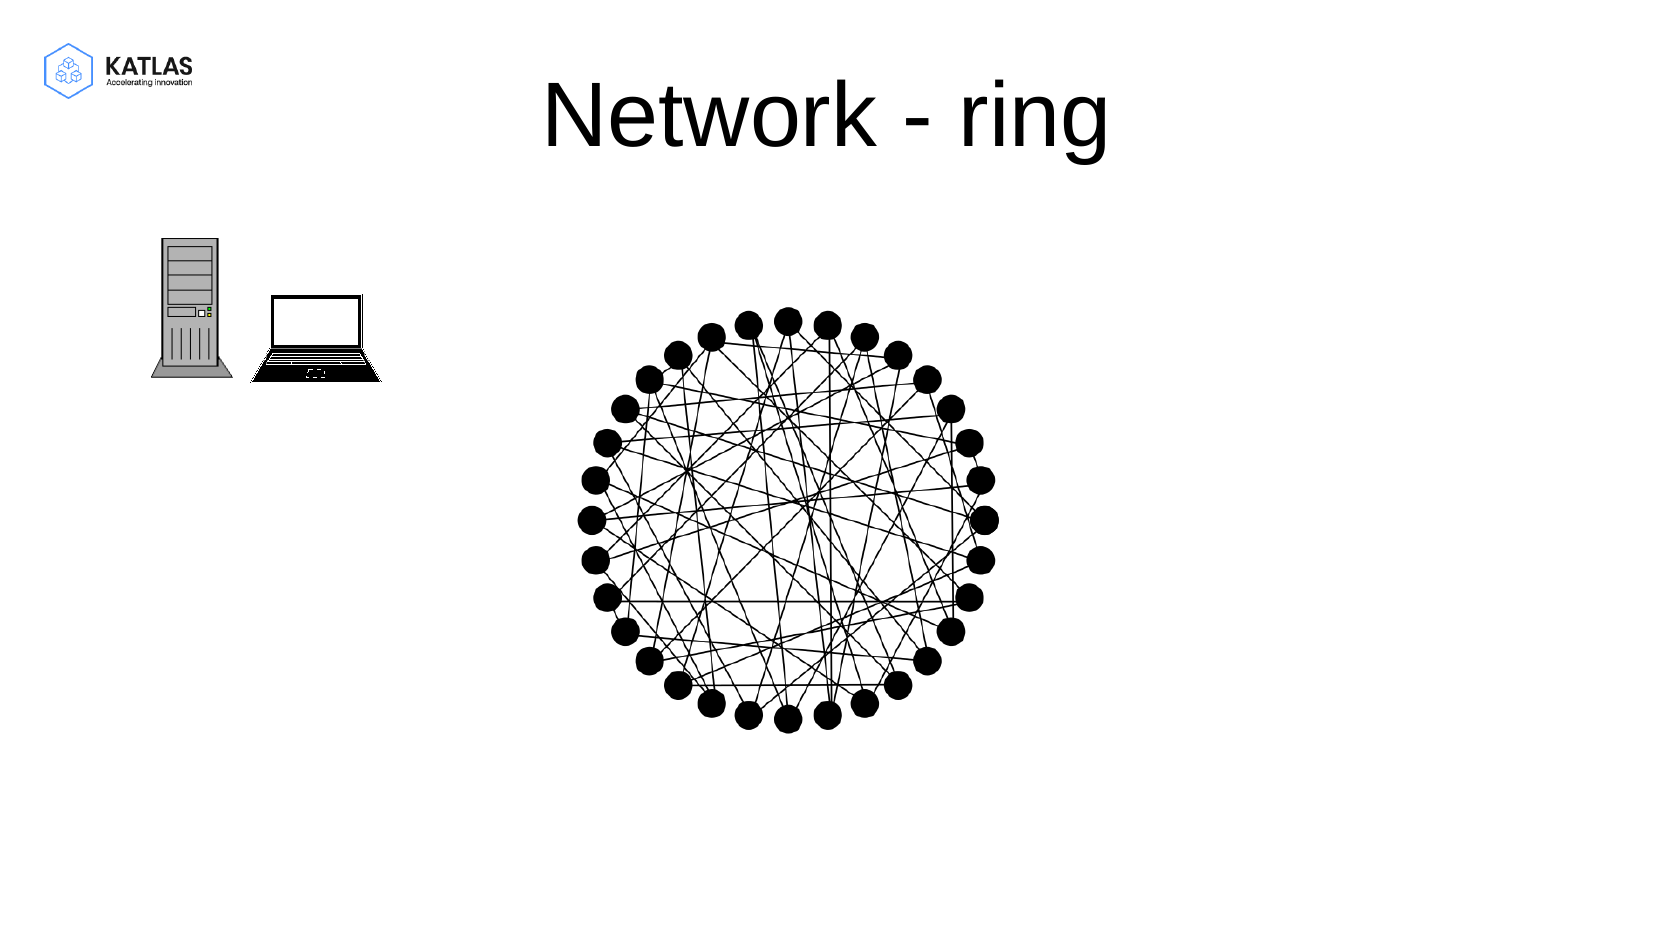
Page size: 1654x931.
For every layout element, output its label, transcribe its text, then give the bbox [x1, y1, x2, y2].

picture [29, 37, 211, 103]
picture [247, 292, 384, 384]
title Network - ring [82, 37, 1571, 193]
picture [568, 302, 1004, 739]
picture [147, 236, 237, 399]
